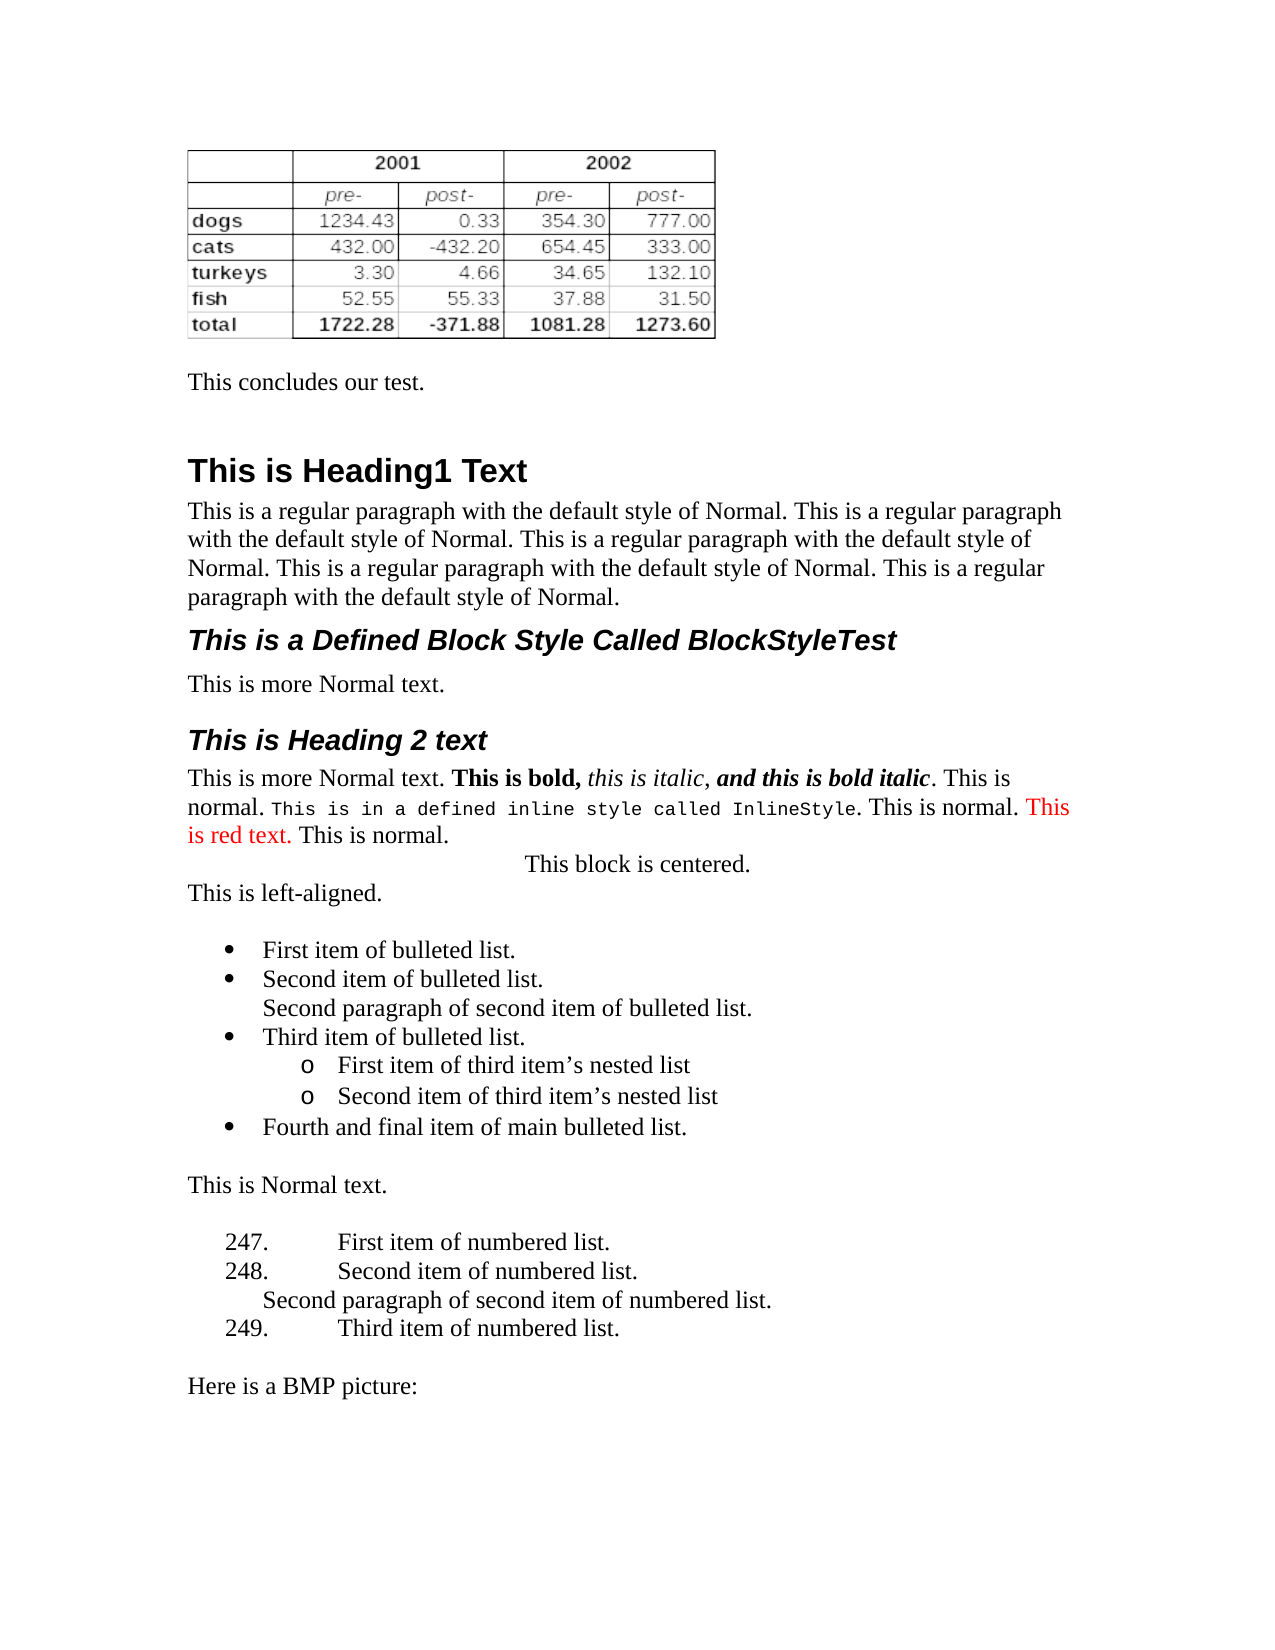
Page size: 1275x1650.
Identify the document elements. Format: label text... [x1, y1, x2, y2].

text Second paragraph of second item of bulleted list. [262, 993, 1087, 1022]
list Third item of numbered list. [225, 1313, 1087, 1342]
subtitle This is Heading1 Text [187, 451, 1087, 489]
list Second item of numbered list. [225, 1256, 1087, 1285]
list First item of numbered list. [225, 1227, 1087, 1256]
list Fourth and final item of main bulleted list. [225, 1112, 1087, 1141]
text This is Normal text. [187, 1170, 1087, 1198]
list Second item of third item’s nested list [300, 1081, 1087, 1112]
text This is a regular paragraph with the default style of Normal. This is a regular paragraph with the default style of Normal. This is a regular paragraph with the default style of Normal. This is a regular paragraph with the default style of Normal. This is a regular paragraph with the default style of Normal. [187, 496, 1087, 611]
text This is more Normal text. This is bold, this is italic, and this is bold italic. This is normal. This is in a defined inline style called InlineStyle. This is normal. This is red text. This is normal. [187, 763, 1087, 849]
text Second paragraph of second item of numbered list. [262, 1285, 1087, 1313]
text Here is a BMP picture: [187, 1371, 1087, 1400]
text This is left-aligned. [187, 878, 1087, 907]
text This concludes our test. [187, 367, 1087, 396]
text This is a Defined Block Style Called BlockStyleTest [187, 623, 1087, 657]
list Third item of bulleted list. [225, 1022, 1087, 1051]
list Second item of bulleted list. [225, 964, 1087, 993]
text This is more Normal text. [187, 669, 1087, 698]
list First item of third item’s nested list [300, 1051, 1087, 1081]
text This block is centered. [187, 849, 1087, 878]
subtitle This is Heading 2 text [187, 723, 1087, 757]
list First item of bulleted list. [225, 936, 1087, 964]
